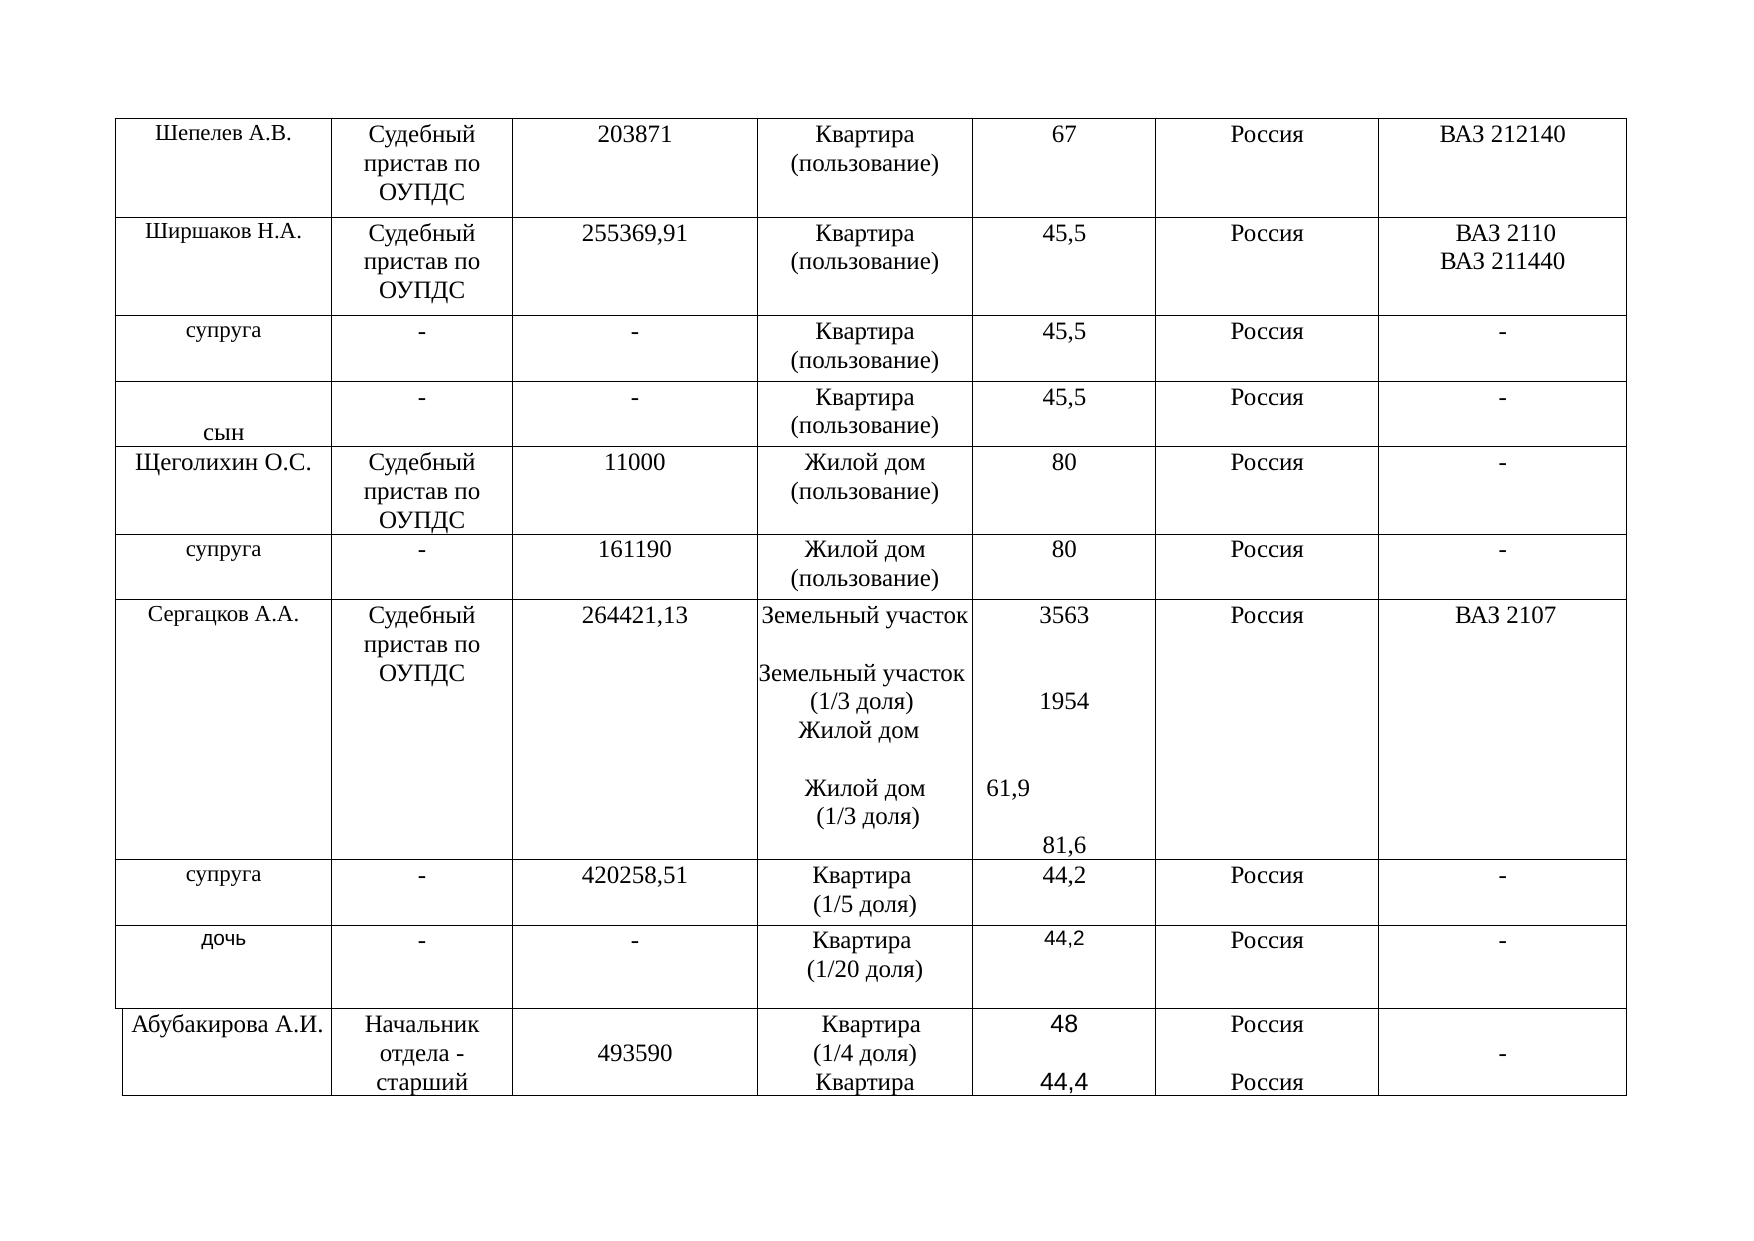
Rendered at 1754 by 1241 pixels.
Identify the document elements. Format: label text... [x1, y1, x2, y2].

table_cell 45,5 [973, 382, 1155, 446]
table_cell Сергацков А.А. [116, 600, 331, 859]
table_cell Россия [1156, 316, 1378, 381]
table_cell ВАЗ 2110 ВАЗ 211440 [1379, 218, 1626, 315]
table_cell [1627, 534, 1634, 599]
table_cell - [513, 382, 757, 446]
table_cell [1627, 217, 1634, 315]
table_cell Жилой дом (пользование) [758, 535, 972, 599]
table_cell сын [116, 382, 331, 446]
table_cell - [513, 926, 757, 1008]
table_cell Россия [1156, 860, 1378, 924]
table_cell [1627, 1008, 1634, 1095]
table_cell Россия [1156, 382, 1378, 446]
table_cell Ширшаков Н.А. [116, 218, 331, 315]
table_cell супруга [116, 860, 331, 924]
table_cell - [332, 382, 512, 446]
table_cell 255369,91 [513, 218, 757, 315]
table_cell 45,5 [973, 316, 1155, 381]
table_cell 48 44,4 [973, 1009, 1155, 1095]
table_cell Россия [1156, 447, 1378, 533]
table_cell 67 [973, 119, 1155, 217]
table_cell ВАЗ 2107 [1379, 600, 1626, 859]
table_cell 80 [973, 447, 1155, 533]
table_cell Россия [1156, 926, 1378, 1008]
table_cell [1627, 599, 1634, 859]
table_cell [1627, 118, 1634, 217]
table_cell ВАЗ 212140 [1379, 119, 1626, 217]
table_cell - [332, 316, 512, 381]
table_cell Россия [1156, 600, 1378, 859]
table_cell Судебный пристав по ОУПДС [332, 600, 512, 859]
table_cell [1627, 925, 1634, 1008]
table_cell Щеголихин О.С. [116, 447, 331, 533]
table_cell [1627, 859, 1634, 924]
table_cell - [332, 926, 512, 1008]
table_cell 44,2 [973, 926, 1155, 1008]
table_cell Россия [1156, 119, 1378, 217]
table_cell дочь [116, 926, 331, 1008]
table_cell супруга [116, 535, 331, 599]
table_cell Абубакирова А.И. [123, 1009, 331, 1095]
table_cell [1627, 381, 1634, 446]
table_cell 420258,51 [513, 860, 757, 924]
table_cell 44,2 [973, 860, 1155, 924]
table_cell Жилой дом (пользование) [758, 447, 972, 533]
table_cell - [332, 535, 512, 599]
table_cell Судебный пристав по ОУПДС [332, 447, 512, 533]
table_cell Квартира (пользование) [758, 119, 972, 217]
table_cell Россия Россия [1156, 1009, 1378, 1095]
table_cell 3563 1954 61,9 81,6 [973, 600, 1155, 859]
table_cell Земельный участок Земельный участок (1/3 доля) Жилой дом Жилой дом (1/3 доля) [758, 600, 972, 859]
table_cell - [1379, 535, 1626, 599]
table_cell Квартира (1/4 доля) Квартира [758, 1009, 972, 1095]
table_cell Квартира (1/20 доля) [758, 926, 972, 1008]
table_cell [1627, 446, 1634, 533]
table_cell Судебный пристав по ОУПДС [332, 119, 512, 217]
table_cell - [332, 860, 512, 924]
table_cell 11000 [513, 447, 757, 533]
table_cell - [1379, 860, 1626, 924]
table_cell [1627, 315, 1634, 381]
table_cell Начальник отдела - старший [332, 1009, 512, 1095]
table_cell - [1379, 1009, 1626, 1095]
table_cell 264421,13 [513, 600, 757, 859]
table_cell Квартира (пользование) [758, 218, 972, 315]
table_cell 493590 [513, 1009, 757, 1095]
table_cell [115, 1009, 122, 1095]
table_cell Шепелев А.В. [116, 119, 331, 217]
table_cell Россия [1156, 535, 1378, 599]
table_cell 203871 [513, 119, 757, 217]
table_cell - [1379, 316, 1626, 381]
table_cell - [1379, 382, 1626, 446]
table_cell Россия [1156, 218, 1378, 315]
table_cell 45,5 [973, 218, 1155, 315]
table_cell 161190 [513, 535, 757, 599]
table_cell Квартира (пользование) [758, 316, 972, 381]
table_cell супруга [116, 316, 331, 381]
table_cell - [513, 316, 757, 381]
table_cell Квартира (1/5 доля) [758, 860, 972, 924]
table_cell 80 [973, 535, 1155, 599]
table_cell - [1379, 447, 1626, 533]
table_cell - [1379, 926, 1626, 1008]
table_cell Судебный пристав по ОУПДС [332, 218, 512, 315]
table_cell Квартира (пользование) [758, 382, 972, 446]
